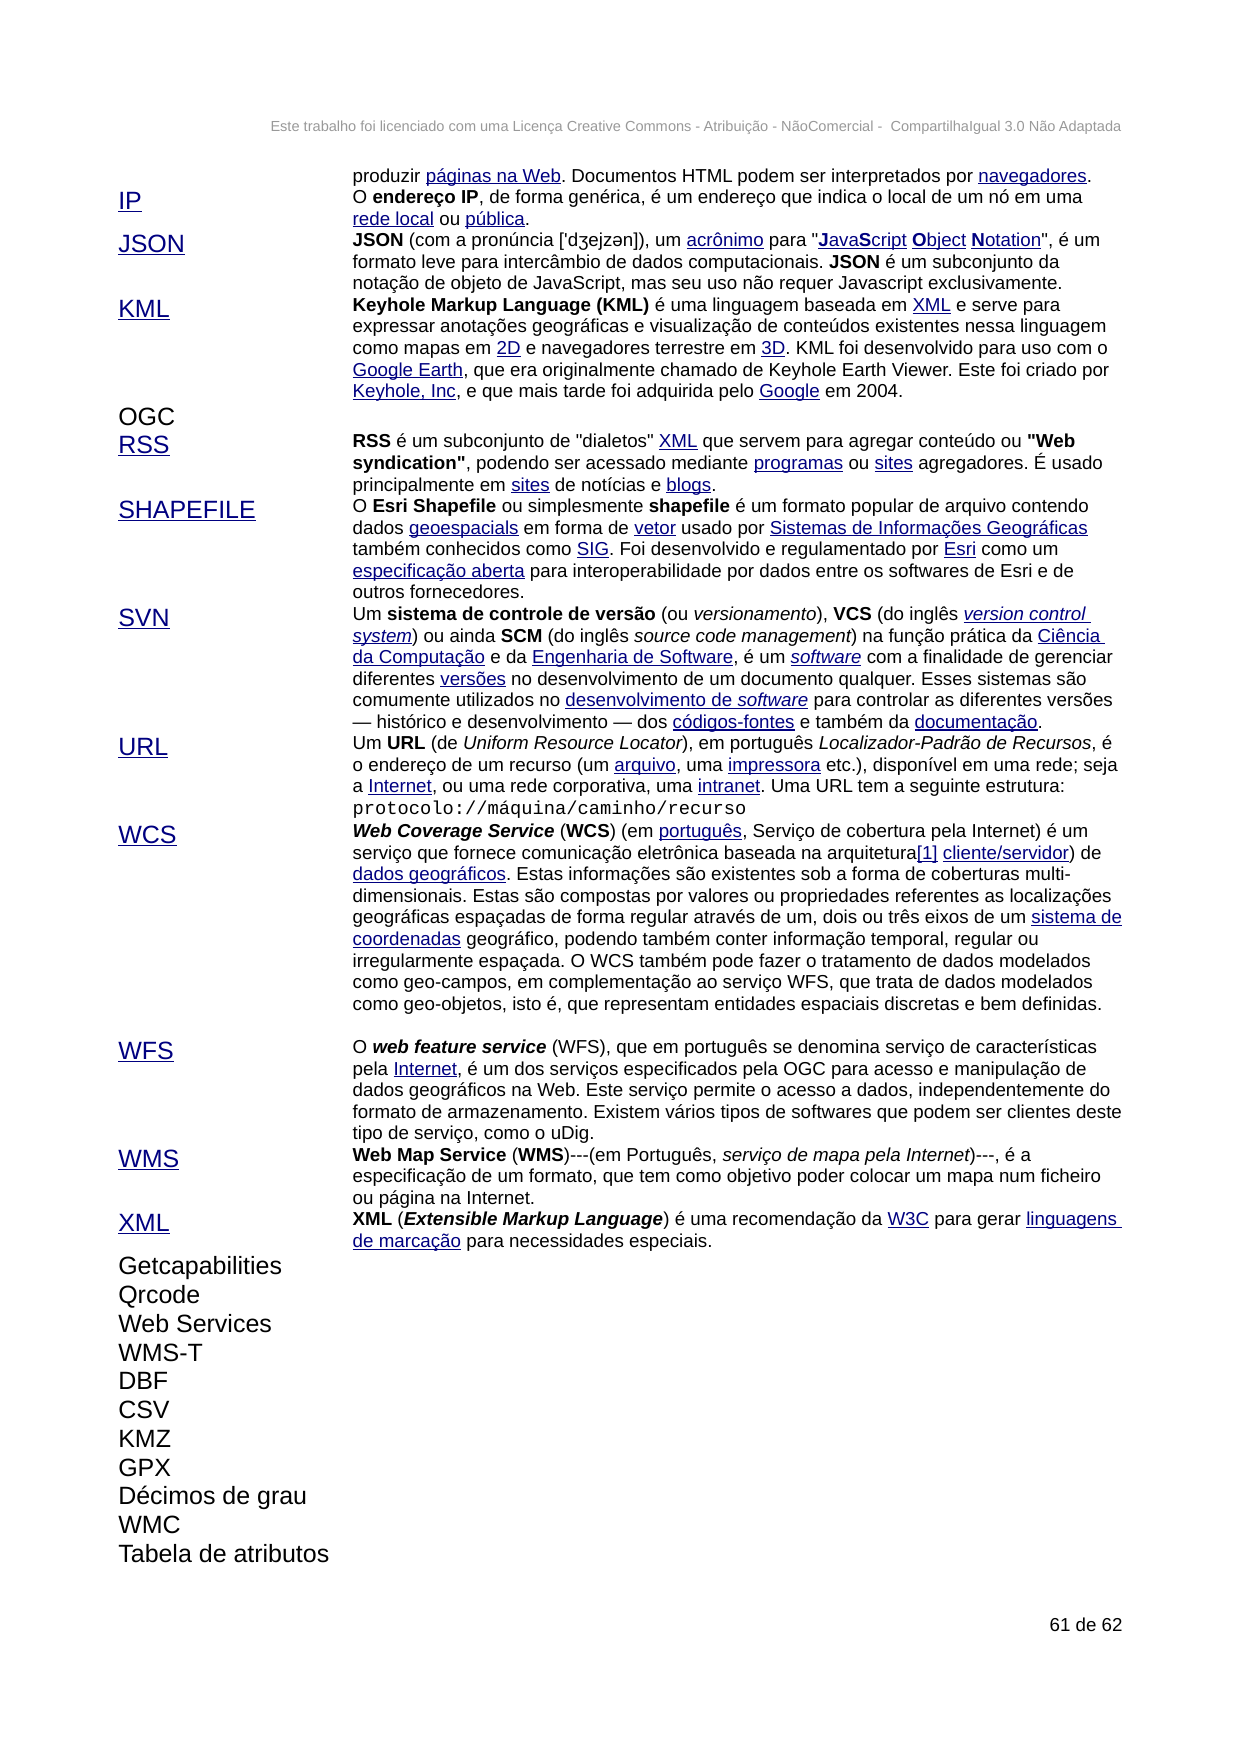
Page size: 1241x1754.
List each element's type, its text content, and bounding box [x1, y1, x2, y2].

table_cell Um sistema de controle de versão (ou versionamento), VCS (do inglês version control system) ou ainda SCM (do inglês source code management) na função prática da Ciência da Computação e da Engenharia de Software, é um software com a finalidade de gerenciar diferentes versões no desenvolvimento de um documento qualquer. Esses sistemas são comumente utilizados no desenvolvimento de software para controlar as diferentes versões — histórico e desenvolvimento — dos códigos-fontes e também da documentação. [353, 603, 1123, 732]
table_cell Décimos de grau [118, 1481, 352, 1510]
table_cell WMS [118, 1144, 352, 1208]
table_cell [353, 1453, 1123, 1481]
table_cell [353, 1338, 1123, 1366]
table_cell RSS é um subconjunto de "dialetos" XML que servem para agregar conteúdo ou "Web syndication", podendo ser acessado mediante programas ou sites agregadores. É usado principalmente em sites de notícias e blogs. [353, 430, 1123, 495]
table_cell [353, 1309, 1123, 1338]
table_cell [353, 402, 1123, 430]
table_cell Tabela de atributos [118, 1539, 352, 1568]
table_cell [353, 1481, 1123, 1510]
table_cell WCS [118, 820, 352, 1036]
table_cell O Esri Shapefile ou simplesmente shapefile é um formato popular de arquivo contendo dados geoespacials em forma de vetor usado por Sistemas de Informações Geográficas também conhecidos como SIG. Foi desenvolvido e regulamentado por Esri como um especificação aberta para interoperabilidade por dados entre os softwares de Esri e de outros fornecedores. [353, 495, 1123, 603]
table_cell Qrcode [118, 1280, 352, 1309]
table_cell Web Map Service (WMS)---(em Português, serviço de mapa pela Internet)---, é a especificação de um formato, que tem como objetivo poder colocar um mapa num ficheiro ou página na Internet. [353, 1144, 1123, 1208]
table_cell GPX [118, 1453, 352, 1481]
table_cell [118, 164, 352, 186]
table_cell [353, 1510, 1123, 1539]
table_cell Web Coverage Service (WCS) (em português, Serviço de cobertura pela Internet) é um serviço que fornece comunicação eletrônica baseada na arquitetura[1] cliente/servidor) de dados geográficos. Estas informações são existentes sob a forma de coberturas multi-dimensionais. Estas são compostas por valores ou propriedades referentes as localizações geográficas espaçadas de forma regular através de um, dois ou três eixos de um sistema de coordenadas geográfico, podendo também conter informação temporal, regular ou irregularmente espaçada. O WCS também pode fazer o tratamento de dados modelados como geo-campos, em complementação ao serviço WFS, que trata de dados modelados como geo-objetos, isto é, que representam entidades espaciais discretas e bem definidas. [353, 820, 1123, 1036]
table_cell XML [118, 1208, 352, 1251]
table_cell [353, 1395, 1123, 1424]
table_cell Keyhole Markup Language (KML) é uma linguagem baseada em XML e serve para expressar anotações geográficas e visualização de conteúdos existentes nessa linguagem como mapas em 2D e navegadores terrestre em 3D. KML foi desenvolvido para uso com o Google Earth, que era originalmente chamado de Keyhole Earth Viewer. Este foi criado por Keyhole, Inc, e que mais tarde foi adquirida pelo Google em 2004. [353, 294, 1123, 402]
table_cell DBF [118, 1366, 352, 1395]
table_cell [353, 1366, 1123, 1395]
table_cell WFS [118, 1036, 352, 1143]
table_cell [353, 1424, 1123, 1453]
table_cell IP [118, 186, 352, 229]
table_cell Web Services [118, 1309, 352, 1338]
table_cell RSS [118, 430, 352, 495]
table_cell JSON [118, 229, 352, 294]
table_cell URL [118, 732, 352, 820]
table_cell OGC [118, 402, 352, 430]
table_cell [353, 1251, 1123, 1280]
table_cell [353, 1280, 1123, 1309]
table_cell WMC [118, 1510, 352, 1539]
table_cell [353, 1539, 1123, 1568]
table_cell Getcapabilities [118, 1251, 352, 1280]
table_cell O web feature service (WFS), que em português se denomina serviço de características pela Internet, é um dos serviços especificados pela OGC para acesso e manipulação de dados geográficos na Web. Este serviço permite o acesso a dados, independentemente do formato de armazenamento. Existem vários tipos de softwares que podem ser clientes deste tipo de serviço, como o uDig. [353, 1036, 1123, 1143]
table_cell produzir páginas na Web. Documentos HTML podem ser interpretados por navegadores. [353, 164, 1123, 186]
table_cell Um URL (de Uniform Resource Locator), em português Localizador-Padrão de Recursos, é o endereço de um recurso (um arquivo, uma impressora etc.), disponível em uma rede; seja a Internet, ou uma rede corporativa, uma intranet. Uma URL tem a seguinte estrutura: protocolo://máquina/caminho/recurso [353, 732, 1123, 820]
table_cell JSON (com a pronúncia ['dʒejzən]), um acrônimo para "JavaScript Object Notation", é um formato leve para intercâmbio de dados computacionais. JSON é um subconjunto da notação de objeto de JavaScript, mas seu uso não requer Javascript exclusivamente. [353, 229, 1123, 294]
table_cell KML [118, 294, 352, 402]
table_cell KMZ [118, 1424, 352, 1453]
table_cell WMS-T [118, 1338, 352, 1366]
table_cell XML (Extensible Markup Language) é uma recomendação da W3C para gerar linguagens de marcação para necessidades especiais. [353, 1208, 1123, 1251]
table_cell O endereço IP, de forma genérica, é um endereço que indica o local de um nó em uma rede local ou pública. [353, 186, 1123, 229]
table_cell SHAPEFILE [118, 495, 352, 603]
table_cell SVN [118, 603, 352, 732]
table_cell CSV [118, 1395, 352, 1424]
